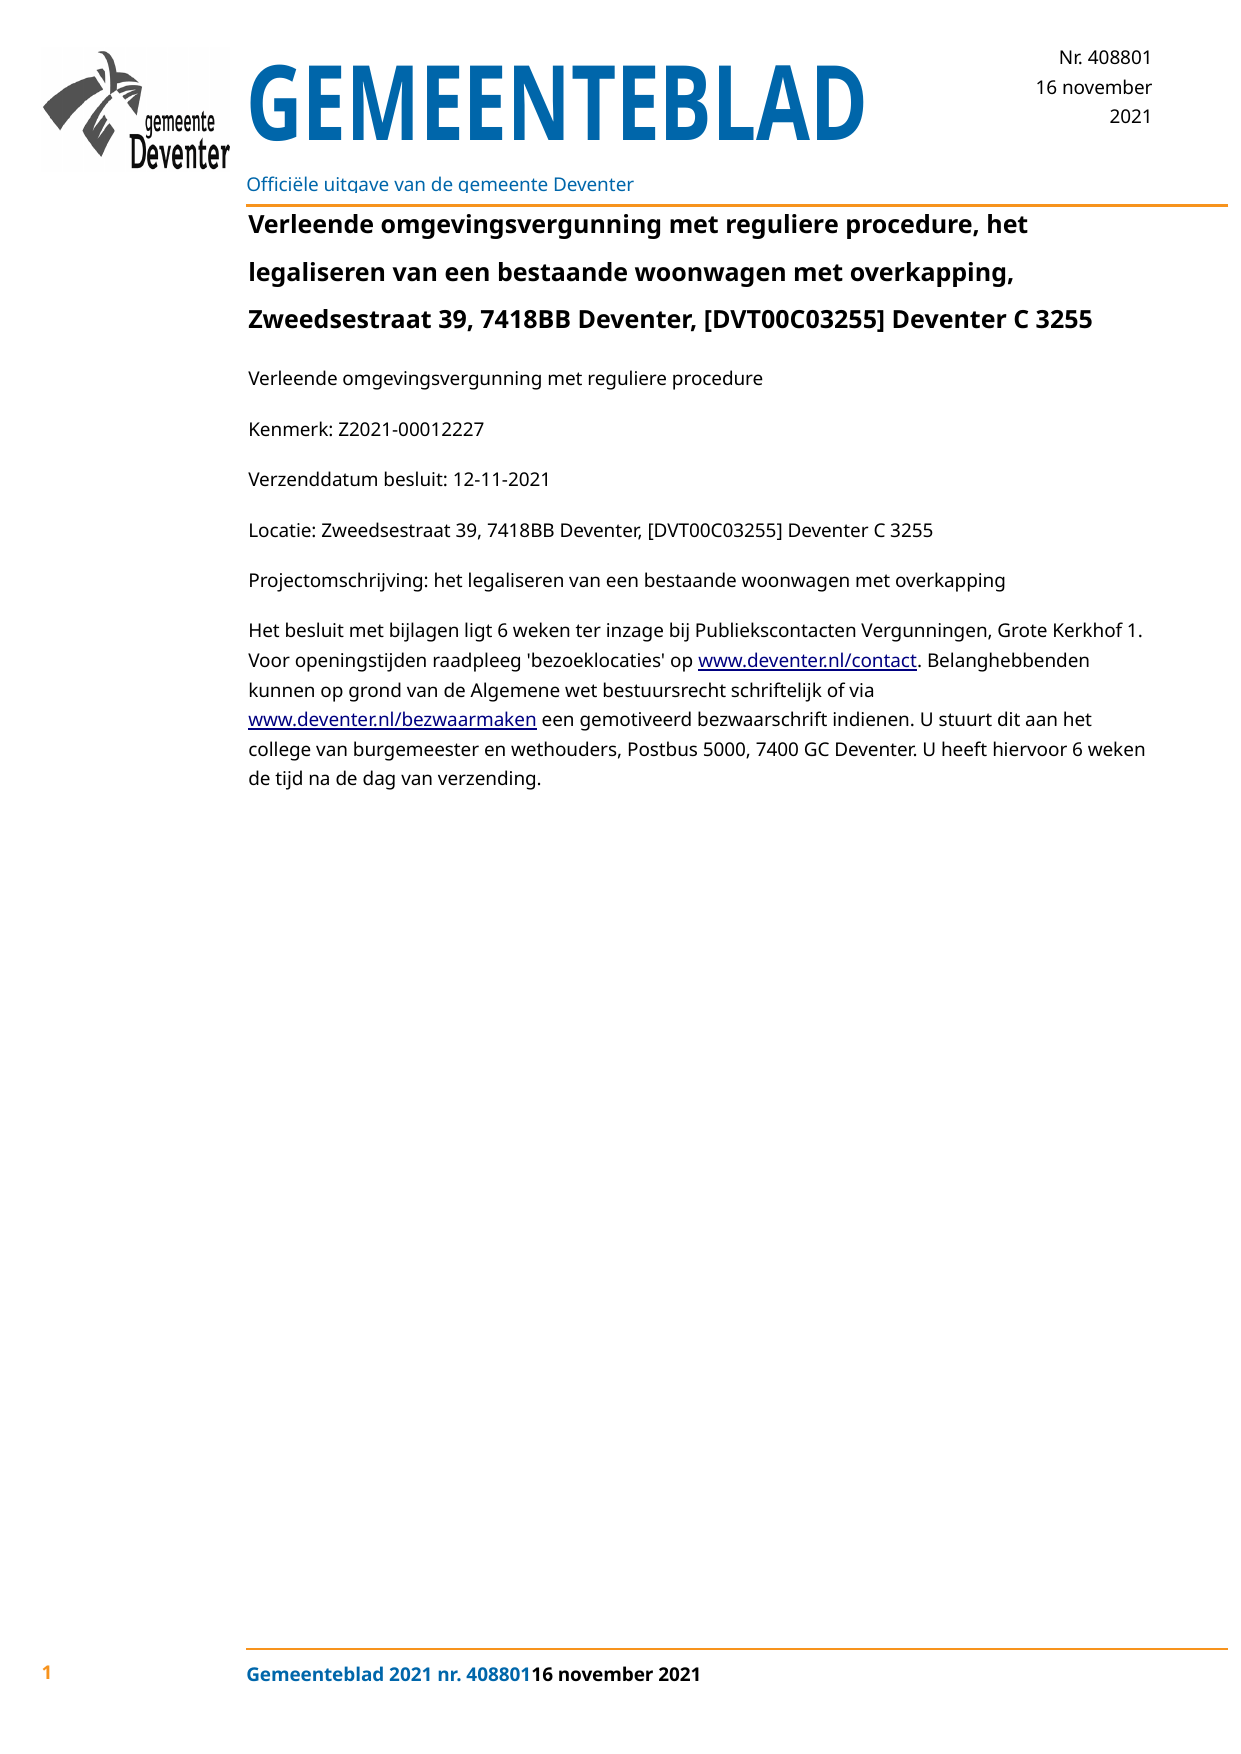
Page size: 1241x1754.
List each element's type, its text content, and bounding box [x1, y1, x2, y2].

text Kenmerk: Z2021-00012227 [248, 416, 1152, 442]
text Locatie: Zweedsestraat 39, 7418BB Deventer, [DVT00C03255] Deventer C 3255 [248, 517, 1152, 542]
text Verzenddatum besluit: 12-11-2021 [248, 466, 1152, 492]
text Projectomschrijving: het legaliseren van een bestaande woonwagen met overkapping [248, 567, 1152, 593]
text Het besluit met bijlagen ligt 6 weken ter inzage bij Publiekscontacten Vergunningen, Grote Kerkhof 1. Voor openingstijden raadpleeg 'bezoeklocaties' op www.deventer.nl/contact. Belanghebbenden kunnen op grond van de Algemene wet bestuursrecht schriftelijk of via www.deventer.nl/bezwaarmaken een gemotiveerd bezwaarschrift indienen. U stuurt dit aan het college van burgemeester en wethouders, Postbus 5000, 7400 GC Deventer. U heeft hiervoor 6 weken de tijd na de dag van verzending. [248, 618, 1152, 791]
text Verleende omgevingsvergunning met reguliere procedure [248, 366, 1152, 391]
text Verleende omgevingsvergunning met reguliere procedure, het legaliseren van een bestaande woonwagen met overkapping, Zweedsestraat 39, 7418BB Deventer, [DVT00C03255] Deventer C 3255 [248, 207, 1152, 336]
picture [41, 47, 231, 172]
